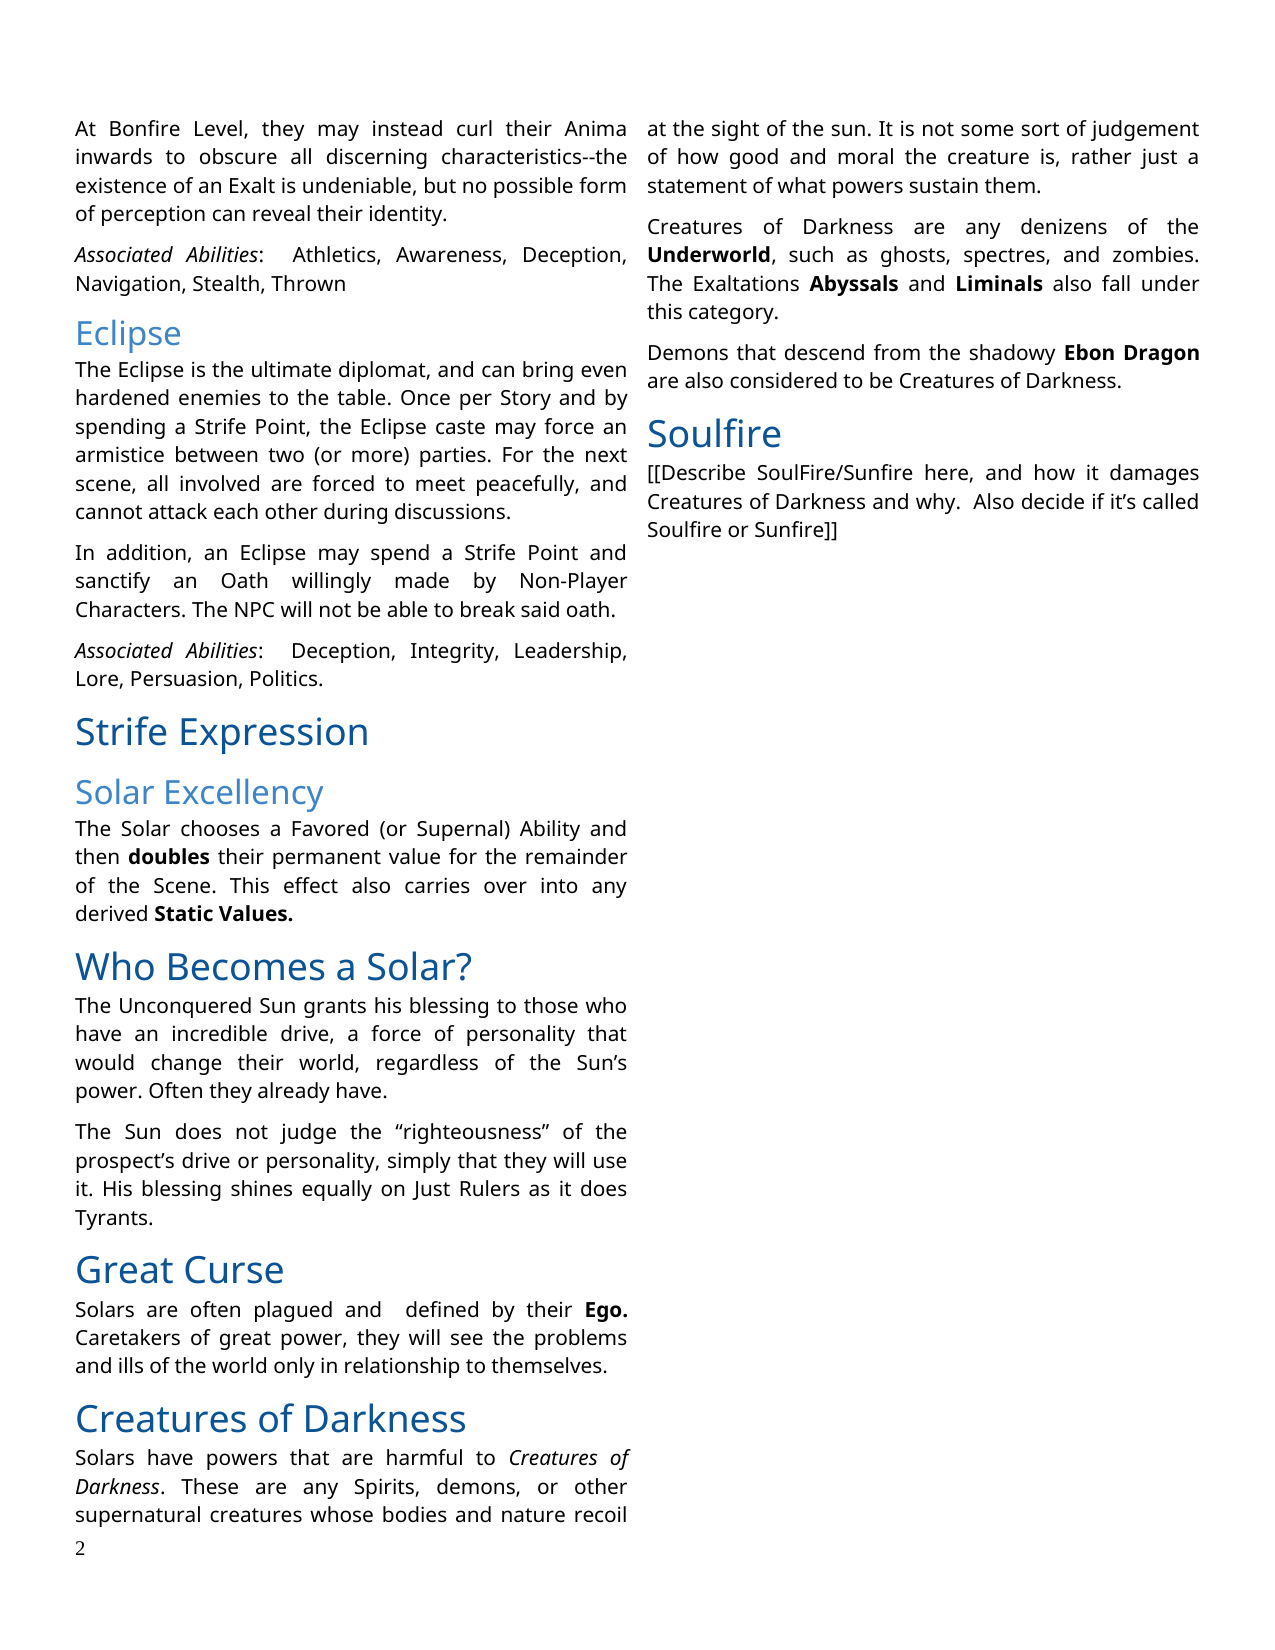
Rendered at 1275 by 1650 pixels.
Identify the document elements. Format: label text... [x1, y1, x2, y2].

text Solars have powers that are harmful to Creatures of Darkness. These are any Spirits, demons, or other supernatural creatures whose bodies and nature recoil [75, 1443, 628, 1529]
text In addition, an Eclipse may spend a Strife Point and sanctify an Oath willingly made by Non-Player Characters. The NPC will not be able to break said oath. [75, 538, 628, 623]
text The Sun does not judge the “righteousness” of the prospect’s drive or personality, simply that they will use it. His blessing shines equally on Just Rulers as it does Tyrants. [75, 1117, 628, 1231]
subtitle Eclipse [75, 310, 628, 355]
text The Solar chooses a Favored (or Supernal) Ability and then doubles their permanent value for the remainder of the Scene. This effect also carries over into any derived Static Values. [75, 814, 628, 928]
text Creatures of Darkness are any denizens of the Underworld, such as ghosts, spectres, and zombies. The Exaltations Abyssals and Liminals also fall under this category. [647, 212, 1200, 326]
text Associated Abilities: Athletics, Awareness, Deception, Navigation, Stealth, Thrown [75, 240, 628, 297]
subtitle Strife Expression [75, 705, 628, 756]
subtitle Creatures of Darkness [75, 1392, 628, 1443]
subtitle Who Becomes a Solar? [75, 940, 628, 991]
subtitle Great Curse [75, 1244, 628, 1295]
subtitle Soulfire [647, 407, 1200, 458]
text [[Describe SoulFire/Sunfire here, and how it damages Creatures of Darkness and why. Also decide if it’s called Soulfire or Sunfire]] [647, 458, 1200, 544]
subtitle Solar Excellency [75, 768, 628, 814]
text Associated Abilities: Deception, Integrity, Leadership, Lore, Persuasion, Politics. [75, 636, 628, 693]
text The Unconquered Sun grants his blessing to those who have an incredible drive, a force of personality that would change their world, regardless of the Sun’s power. Often they already have. [75, 991, 628, 1105]
text Solars are often plagued and defined by their Ego. Caretakers of great power, they will see the problems and ills of the world only in relationship to themselves. [75, 1295, 628, 1380]
text At Bonfire Level, they may instead curl their Anima inwards to obscure all discerning characteristics--the existence of an Exalt is undeniable, but no possible form of perception can reveal their identity. [75, 114, 628, 228]
text at the sight of the sun. It is not some sort of judgement of how good and moral the creature is, rather just a statement of what powers sustain them. [647, 114, 1200, 199]
text Demons that descend from the shadowy Ebon Dragon are also considered to be Creatures of Darkness. [647, 338, 1200, 395]
text The Eclipse is the ultimate diplomat, and can bring even hardened enemies to the table. Once per Story and by spending a Strife Point, the Eclipse caste may force an armistice between two (or more) parties. For the next scene, all involved are forced to meet peacefully, and cannot attack each other during discussions. [75, 355, 628, 526]
